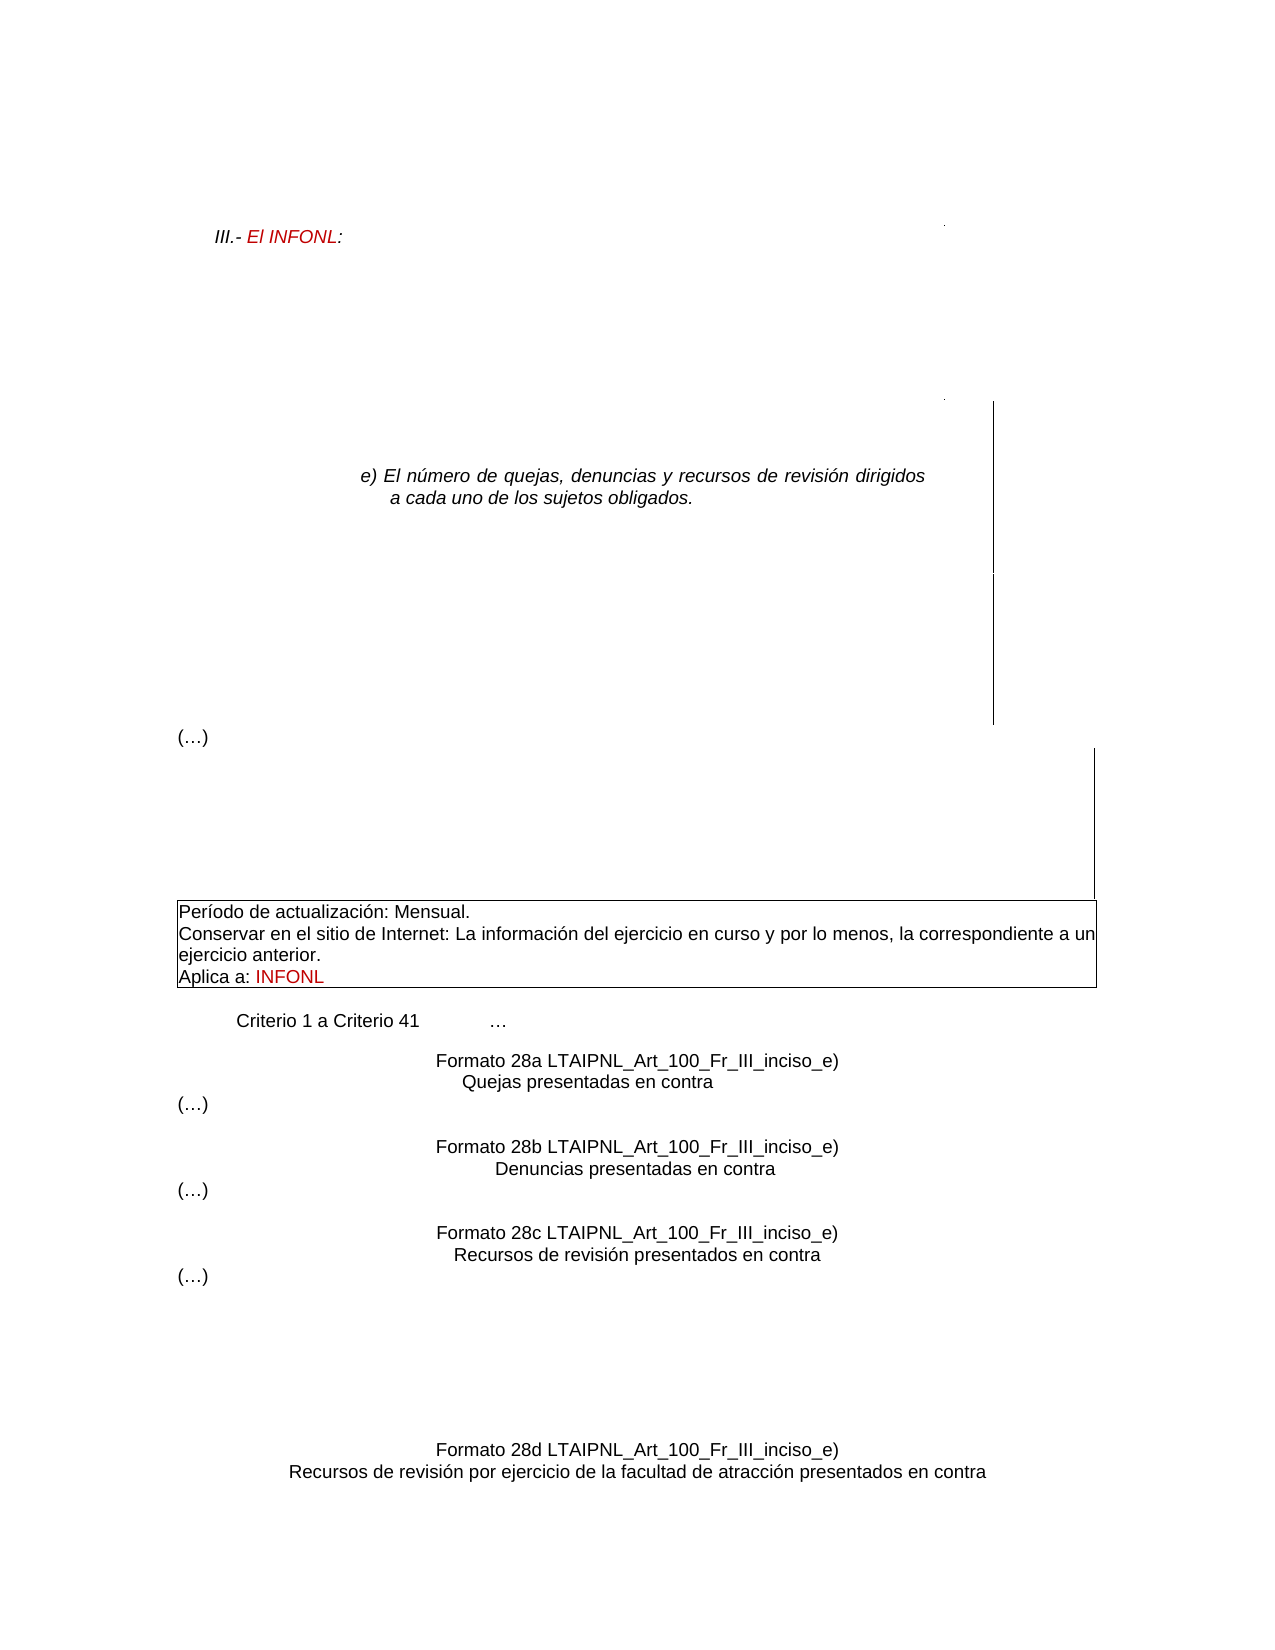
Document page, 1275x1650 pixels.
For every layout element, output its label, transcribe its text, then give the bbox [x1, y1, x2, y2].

text Aplica a: INFONL [178, 964, 1096, 987]
text Recursos de revisión presentados en contra [177, 1244, 1097, 1265]
text Formato 28d LTAIPNL_Art_100_Fr_III_inciso_e) [177, 1439, 1097, 1461]
text III.- El INFONL: [214, 226, 1009, 248]
text (…) [177, 1265, 1097, 1287]
text Conservar en el sitio de Internet: La información del ejercicio en curso y por lo menos, la correspondiente a un ejercicio anterior. [178, 921, 1096, 964]
text e) El número de quejas, denuncias y recursos de revisión dirigidos a cada uno de los sujetos obligados. [296, 401, 992, 573]
text (…) [177, 1093, 1097, 1114]
text Formato 28b LTAIPNL_Art_100_Fr_III_inciso_e) [177, 1136, 1097, 1157]
text Denuncias presentadas en contra [177, 1157, 1093, 1179]
text Quejas presentadas en contra [177, 1071, 998, 1093]
text (…) [177, 726, 1097, 748]
text Formato 28c LTAIPNL_Art_100_Fr_III_inciso_e) [177, 1222, 1097, 1244]
text Criterio 1 a Criterio 41 … [236, 1010, 1004, 1031]
text Período de actualización: Mensual. [178, 901, 1096, 921]
text Recursos de revisión por ejercicio de la facultad de atracción presentados en contra [177, 1461, 1097, 1482]
text (…) [177, 1179, 1097, 1201]
text Formato 28a LTAIPNL_Art_100_Fr_III_inciso_e) [177, 1049, 1097, 1071]
